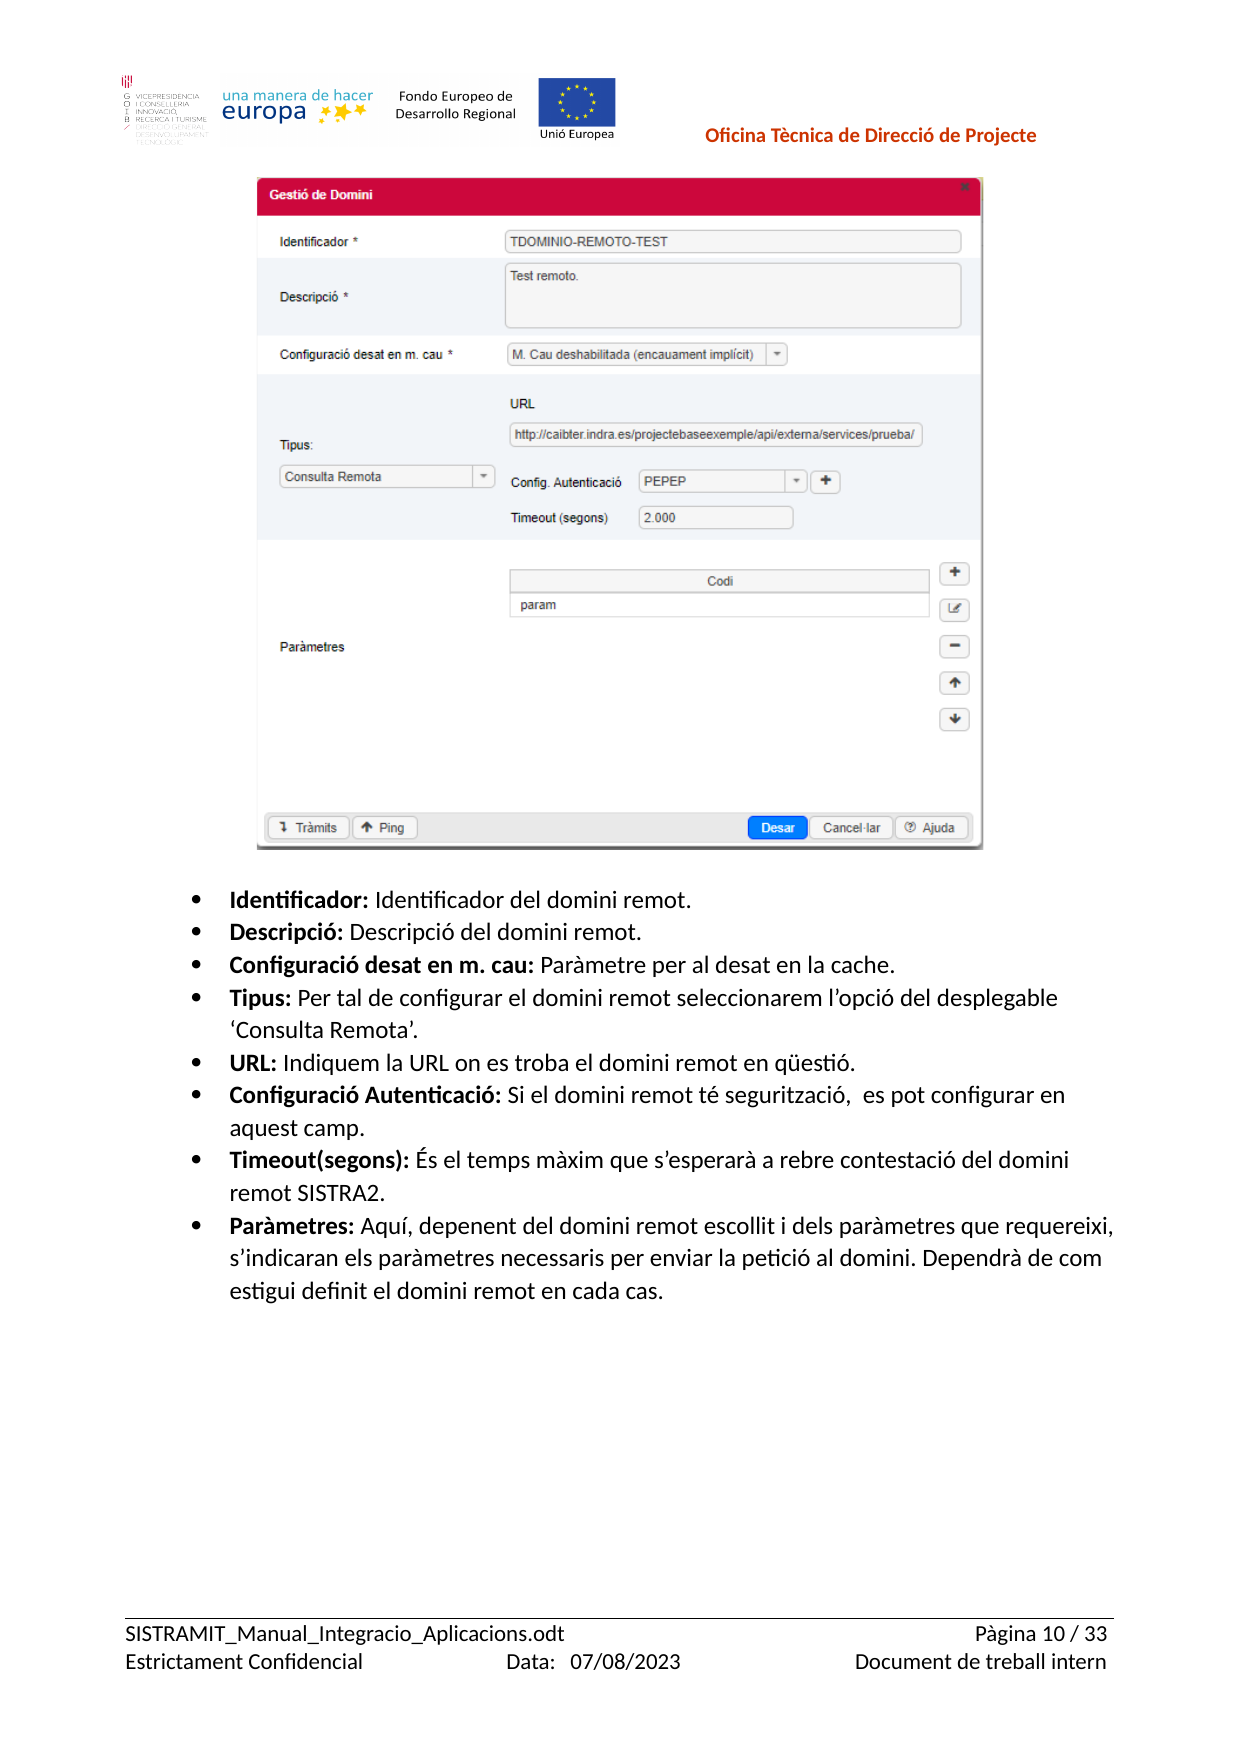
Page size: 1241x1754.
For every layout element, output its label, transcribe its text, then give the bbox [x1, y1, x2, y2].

picture [256, 177, 984, 850]
list Paràmetres: Aquí, depenent del domini remot escollit i dels paràmetres que requereixi, s’indicaran els paràmetres necessaris per enviar la petició al domini. Dependrà de com estigui definit el domini remot en cada cas. [192, 1210, 1122, 1306]
list Descripció: Descripció del domini remot. [192, 916, 1122, 947]
list URL: Indiquem la URL on es troba el domini remot en qüestió. [192, 1047, 1122, 1077]
list Tipus: Per tal de configurar el domini remot seleccionarem l’opció del desplegable ‘Consulta Remota’. [192, 982, 1122, 1045]
list Identificador: Identificador del domini remot. [192, 884, 1122, 914]
list Configuració desat en m. cau: Paràmetre per al desat en la cache. [192, 949, 1122, 979]
picture [219, 73, 621, 147]
picture [118, 73, 213, 147]
list Timeout(segons): És el temps màxim que s’esperarà a rebre contestació del domini remot SISTRA2. [192, 1145, 1122, 1208]
list Configuració Autenticació: Si el domini remot té segurització, es pot configurar en aquest camp. [192, 1079, 1122, 1143]
